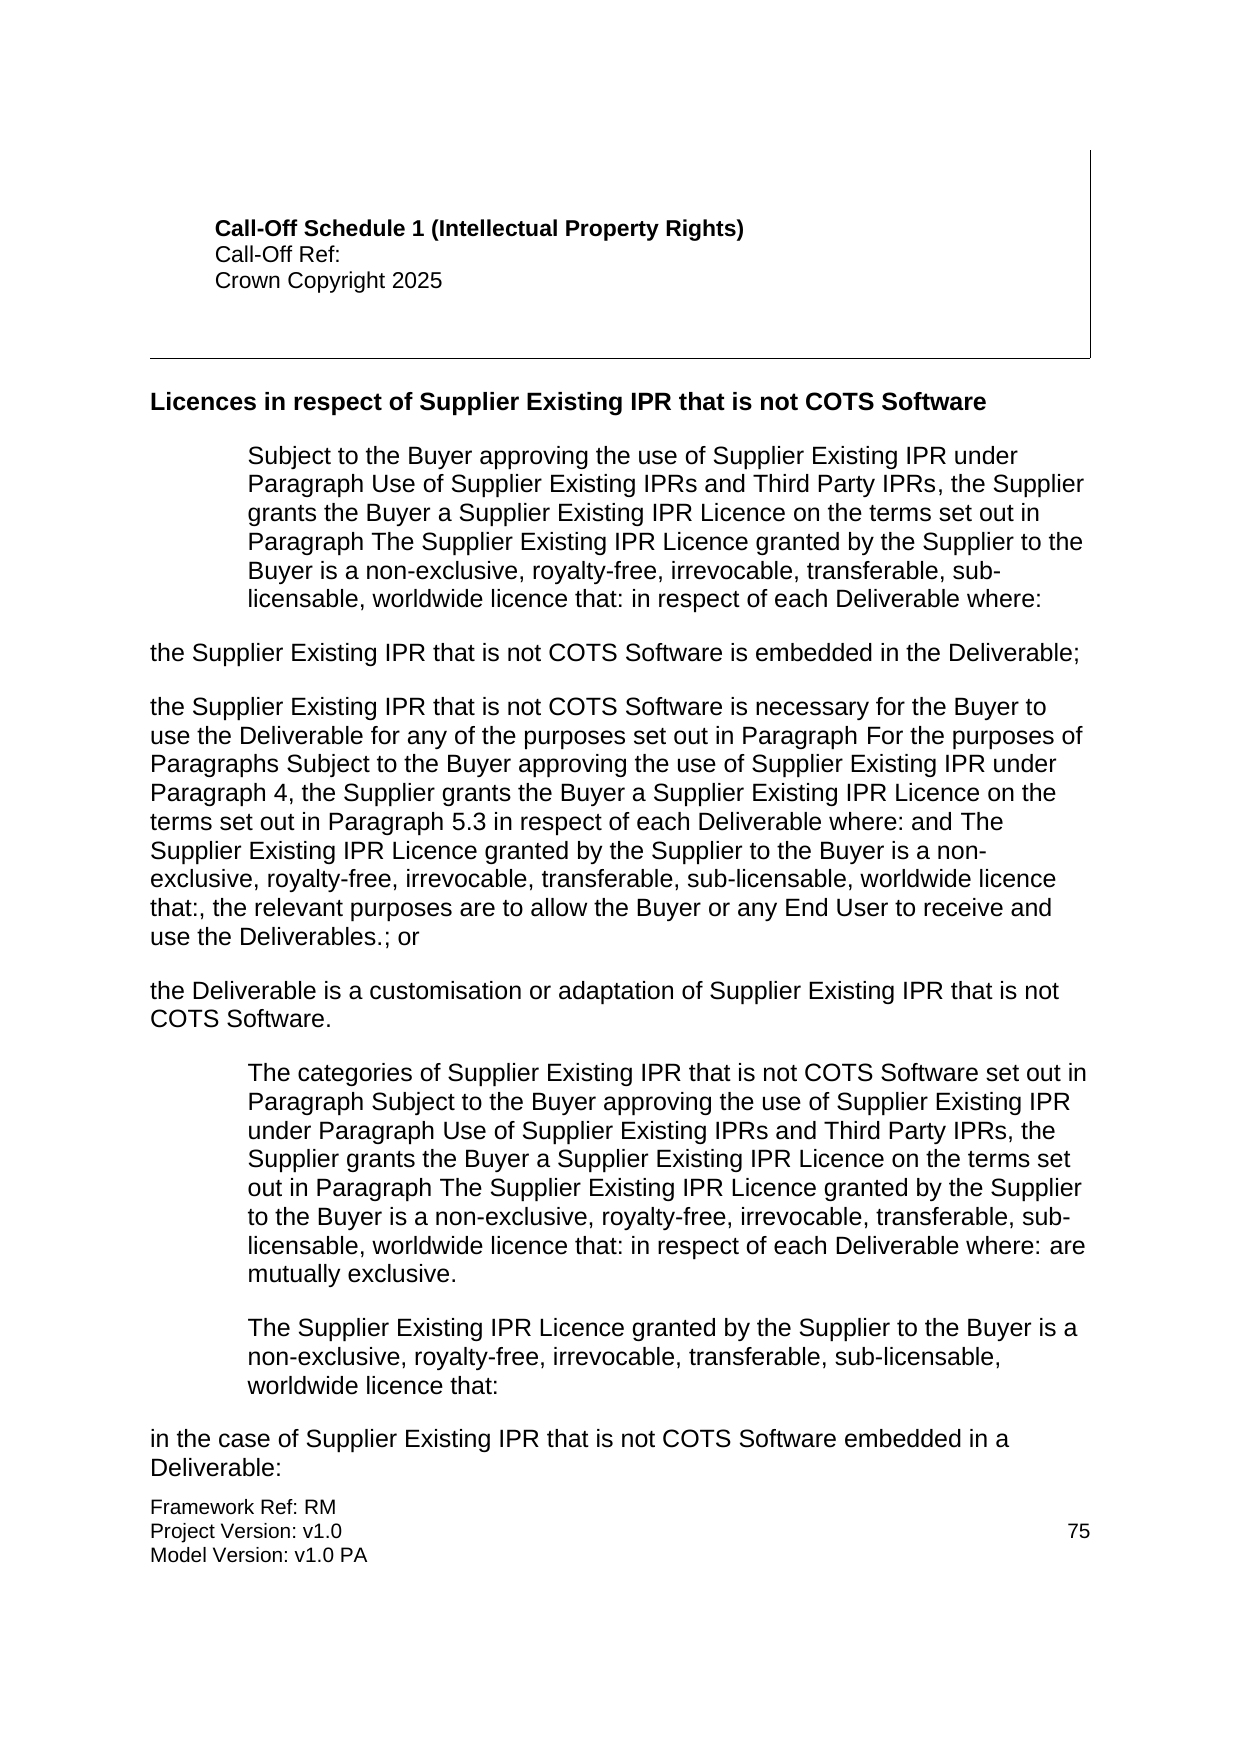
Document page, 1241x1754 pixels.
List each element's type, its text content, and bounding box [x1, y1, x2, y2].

subtitle The categories of Supplier Existing IPR that is not COTS Software set out in Paragraph 5.1 are mutually exclusive. [247, 1058, 1090, 1288]
subtitle Subject to the Buyer approving the use of Supplier Existing IPR under Paragraph 4, the Supplier grants the Buyer a Supplier Existing IPR Licence on the terms set out in Paragraph 5.3 in respect of each Deliverable where: [247, 441, 1090, 613]
subtitle the Supplier Existing IPR that is not COTS Software is embedded in the Deliverable; [150, 638, 1090, 667]
subtitle the Deliverable is a customisation or adaptation of Supplier Existing IPR that is not COTS Software. [150, 976, 1090, 1033]
subtitle Licences in respect of Supplier Existing IPR that is not COTS Software [150, 387, 1090, 416]
subtitle in the case of Supplier Existing IPR that is not COTS Software embedded in a Deliverable: [150, 1424, 1090, 1482]
subtitle The Supplier Existing IPR Licence granted by the Supplier to the Buyer is a non-exclusive, royalty-free, irrevocable, transferable, sub-licensable, worldwide licence that: [247, 1313, 1090, 1399]
subtitle the Supplier Existing IPR that is not COTS Software is necessary for the Buyer to use the Deliverable for any of the purposes set out in Paragraph 5.4; or [150, 692, 1090, 951]
